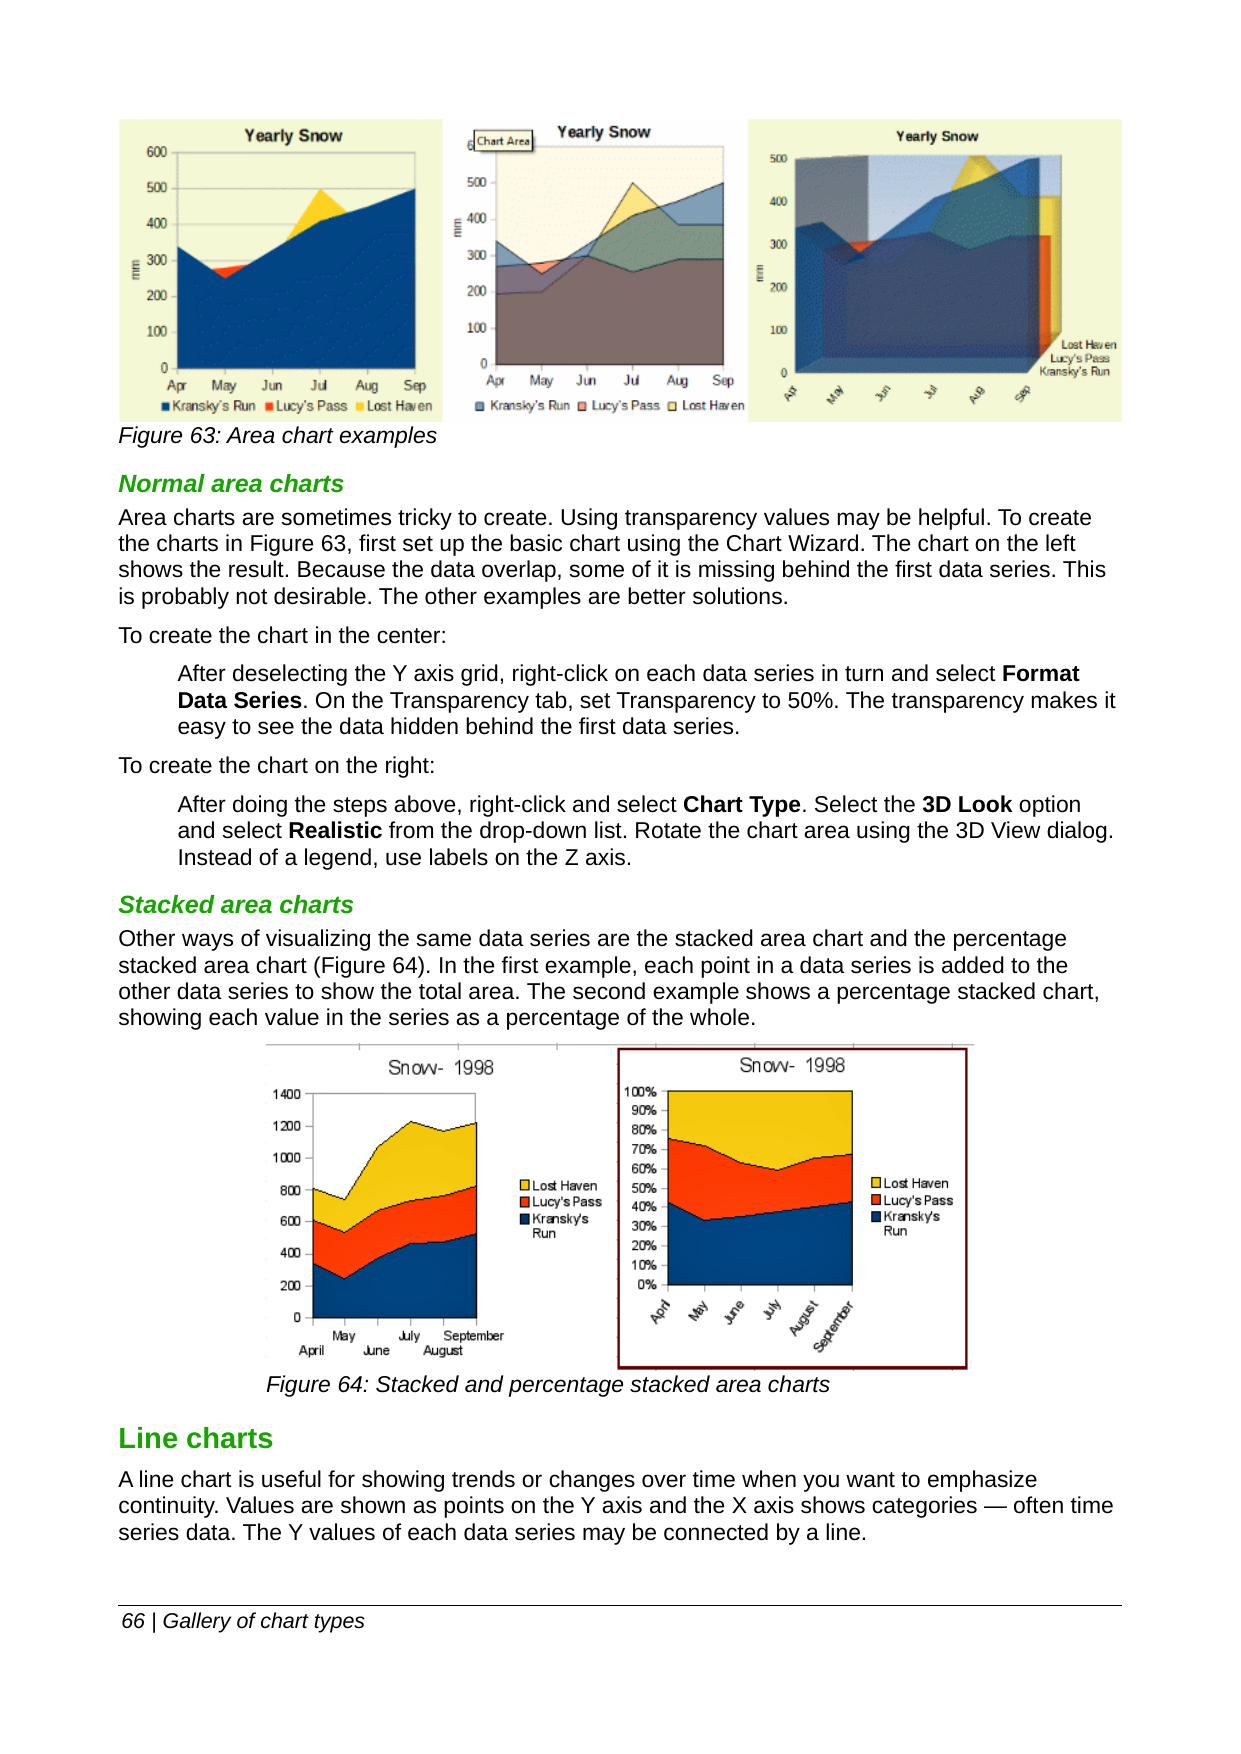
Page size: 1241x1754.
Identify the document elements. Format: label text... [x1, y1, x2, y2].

list To create the chart in the center: [118, 622, 1122, 648]
list To create the chart on the right: [118, 752, 1122, 778]
subtitle Normal area charts [118, 469, 1122, 498]
subtitle Stacked area charts [118, 891, 1122, 919]
picture [118, 118, 1123, 422]
text A line chart is useful for showing trends or changes over time when you want to emphasize continuity. Values are shown as points on the Y axis and the X axis shows categories — often time series data. The Y values of each data series may be connected by a line. [118, 1466, 1122, 1545]
text Other ways of visualizing the same data series are the stacked area chart and the percentage stacked area chart (Figure 64). In the first example, each point in a data series is added to the other data series to show the total area. The second example shows a percentage stacked chart, showing each value in the series as a percentage of the whole. [118, 925, 1122, 1031]
picture [265, 1043, 975, 1371]
text Figure 63: Area chart examples [118, 422, 1122, 448]
text After doing the steps above, right-click and select Chart Type. Select the 3D Look option and select Realistic from the drop-down list. Rotate the chart area using the 3D View dialog. Instead of a legend, use labels on the Z axis. [177, 791, 1122, 870]
text After deselecting the Y axis grid, right-click on each data series in turn and select Format Data Series. On the Transparency tab, set Transparency to 50%. The transparency makes it easy to see the data hidden behind the first data series. [177, 660, 1122, 739]
text Figure 64: Stacked and percentage stacked area charts [266, 1371, 974, 1397]
subtitle Line charts [118, 1421, 1122, 1454]
text Area charts are sometimes tricky to create. Using transparency values may be helpful. To create the charts in Figure 63, first set up the basic chart using the Chart Wizard. The chart on the left shows the result. Because the data overlap, some of it is missing behind the first data series. This is probably not desirable. The other examples are better solutions. [118, 504, 1122, 609]
